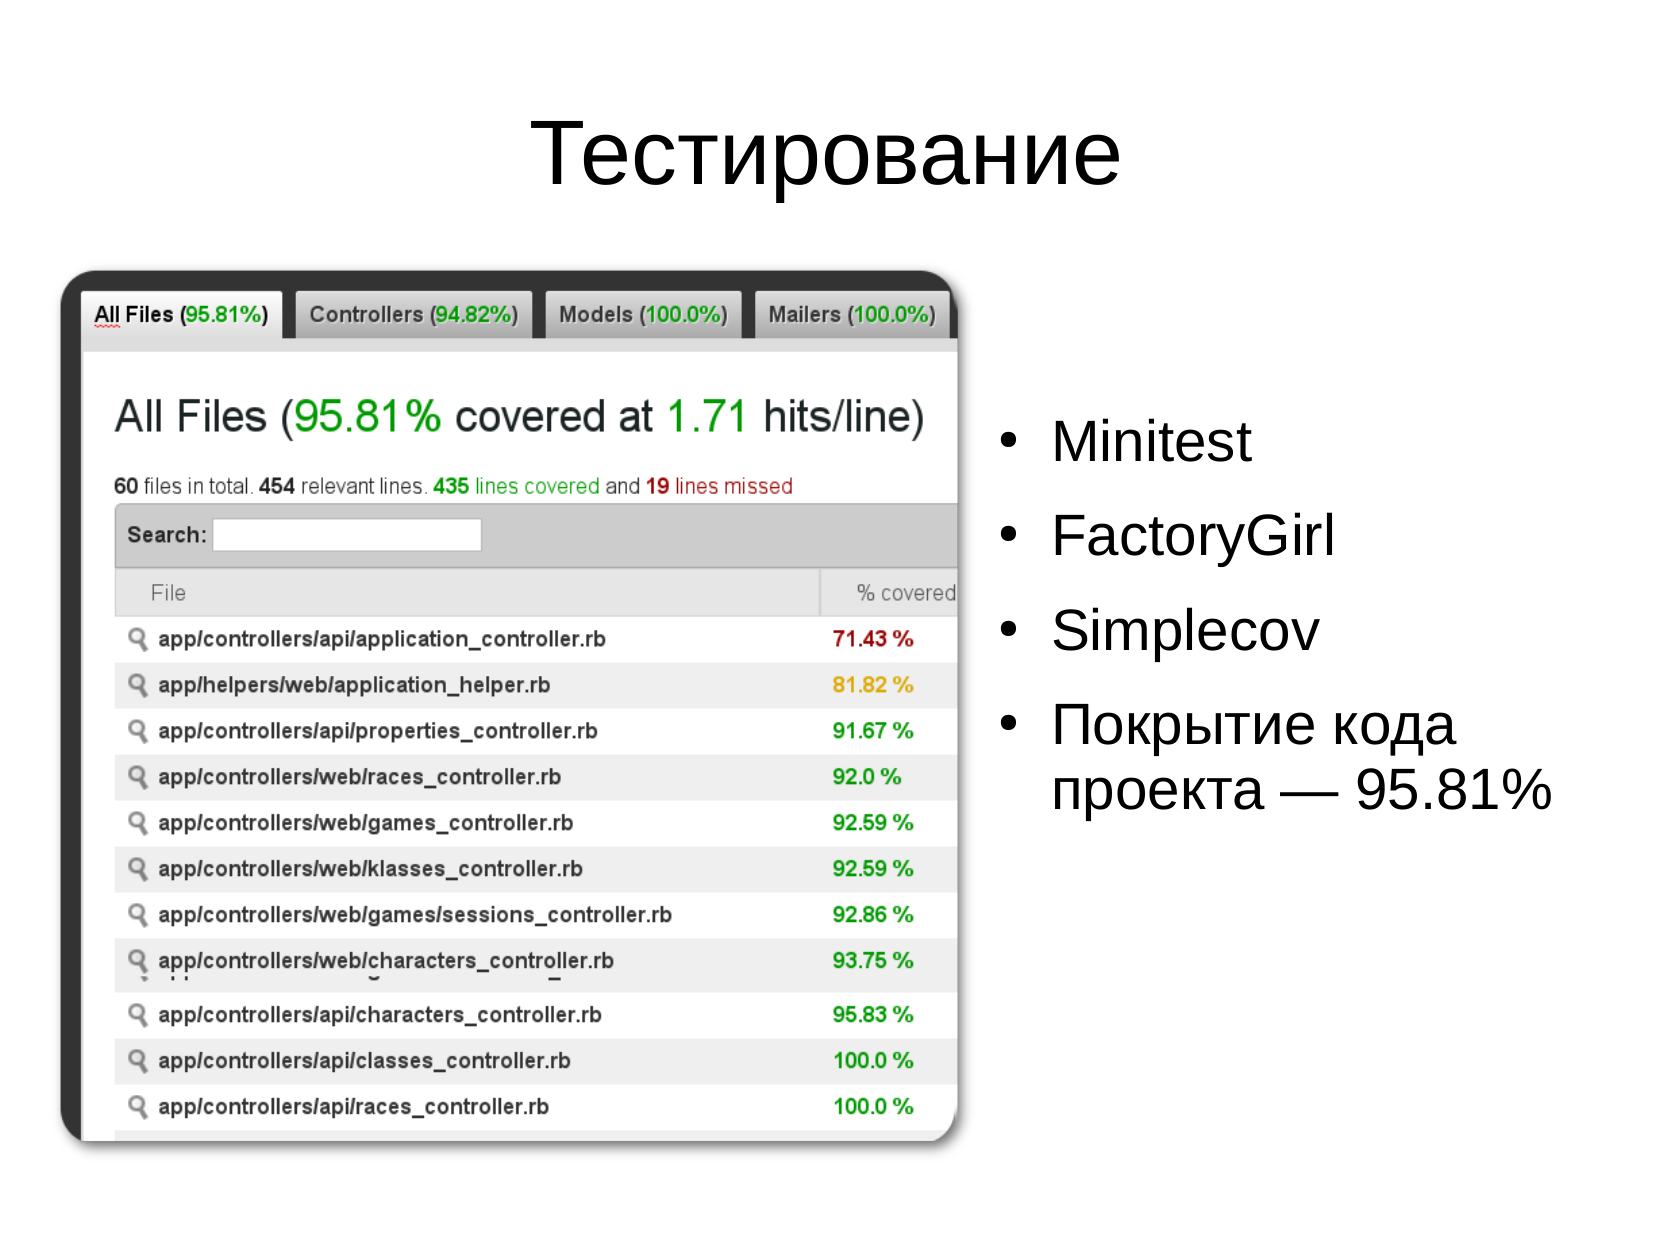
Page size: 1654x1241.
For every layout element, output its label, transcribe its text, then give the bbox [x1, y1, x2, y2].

list Minitest FactoryGirl Simplecov Покрытие кода проекта — 95.81% [981, 408, 1595, 863]
picture [46, 256, 981, 1167]
title Тестирование [82, 49, 1571, 257]
